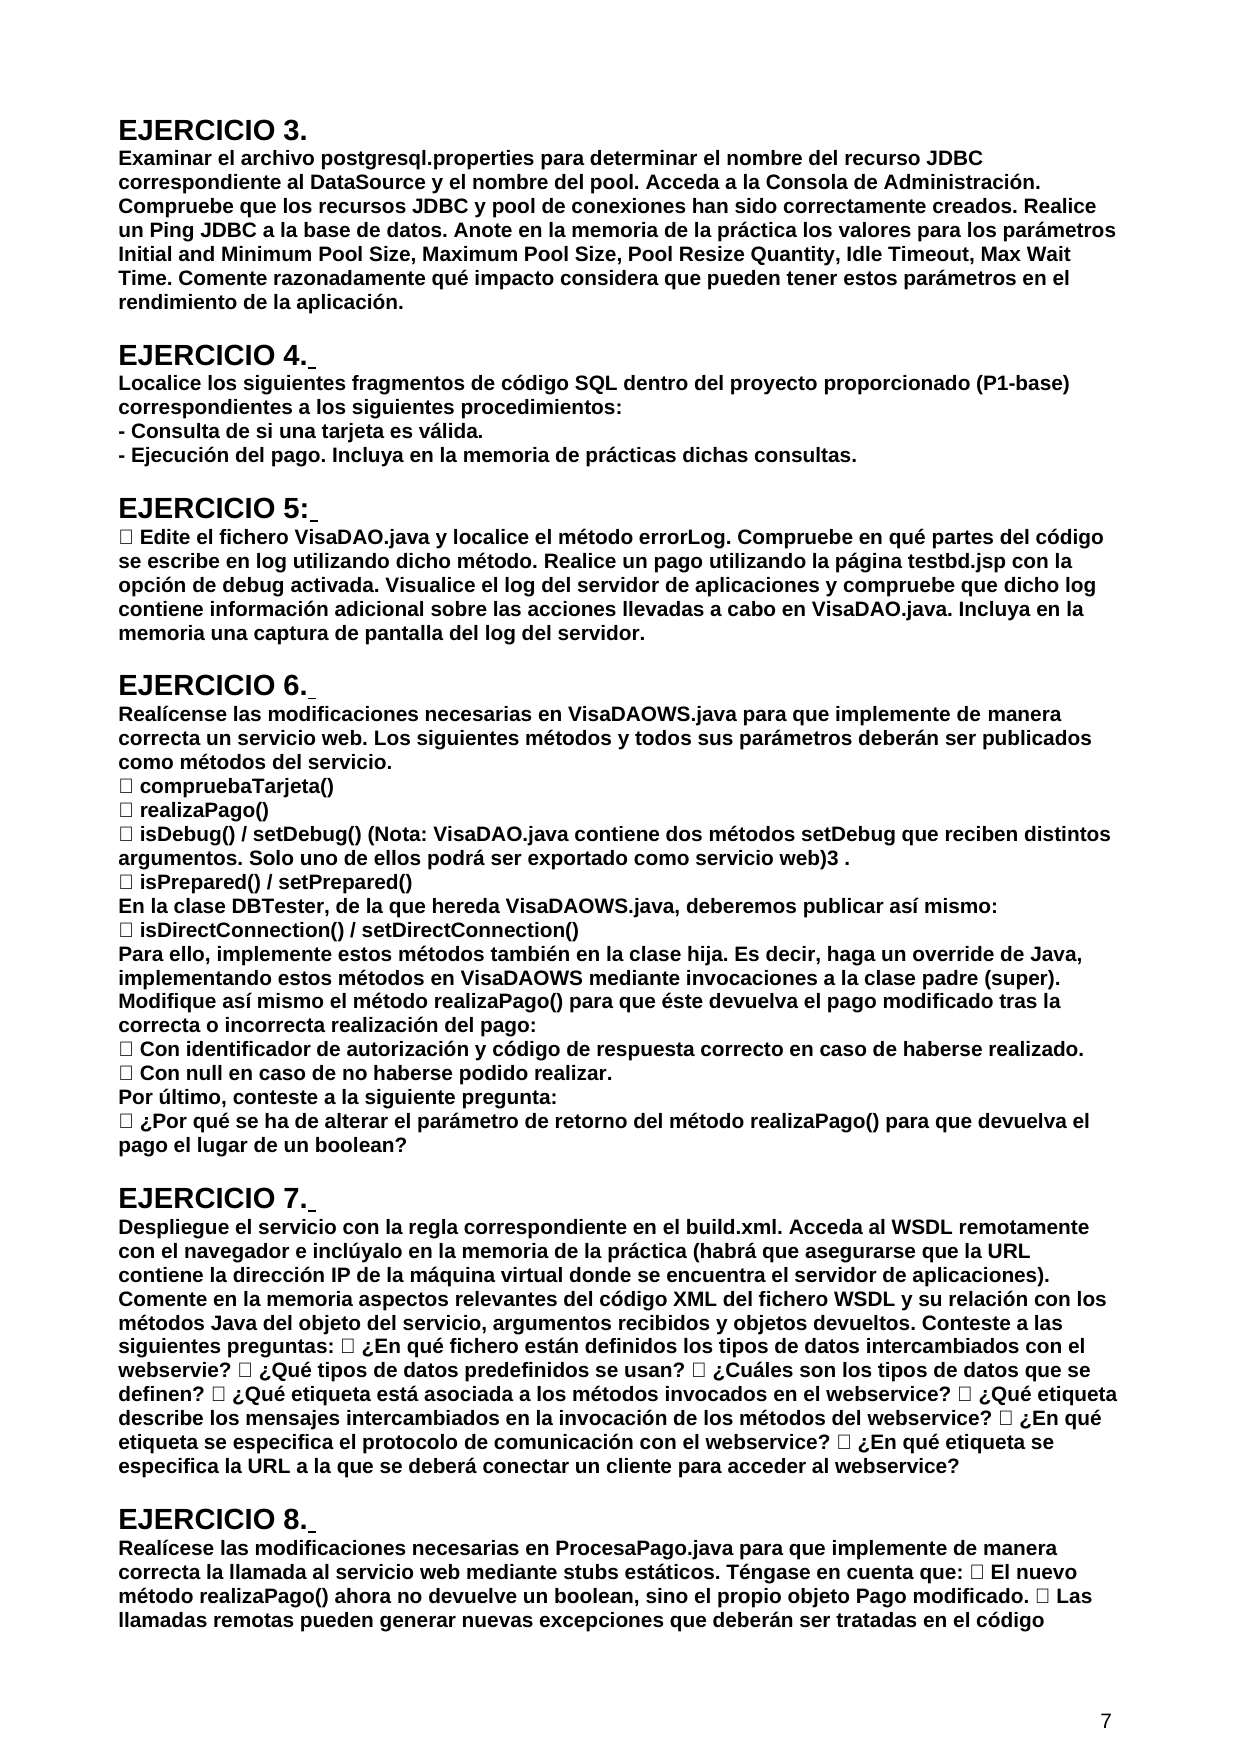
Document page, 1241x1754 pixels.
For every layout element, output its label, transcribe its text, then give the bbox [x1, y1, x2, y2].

subtitle  compruebaTarjeta() [118, 774, 1122, 798]
subtitle EJERCICIO 6. [118, 668, 1122, 702]
subtitle  Con null en caso de no haberse podido realizar. [118, 1061, 1122, 1085]
subtitle  ¿Por qué se ha de alterar el parámetro de retorno del método realizaPago() para que devuelva el pago el lugar de un boolean? [118, 1109, 1122, 1157]
subtitle EJERCICIO 7. [118, 1181, 1122, 1214]
subtitle - Ejecución del pago. Incluya en la memoria de prácticas dichas consultas. [118, 443, 1122, 467]
subtitle Para ello, implemente estos métodos también en la clase hija. Es decir, haga un override de Java, implementando estos métodos en VisaDAOWS mediante invocaciones a la clase padre (super). Modifique así mismo el método realizaPago() para que éste devuelva el pago modificado tras la correcta o incorrecta realización del pago: [118, 941, 1122, 1037]
subtitle Realícese las modificaciones necesarias en ProcesaPago.java para que implemente de manera correcta la llamada al servicio web mediante stubs estáticos. Téngase en cuenta que:  El nuevo método realizaPago() ahora no devuelve un boolean, sino el propio objeto Pago modificado.  Las llamadas remotas pueden generar nuevas excepciones que deberán ser tratadas en el código [118, 1536, 1122, 1631]
subtitle - Consulta de si una tarjeta es válida. [118, 419, 1122, 443]
subtitle  isDebug() / setDebug() (Nota: VisaDAO.java contiene dos métodos setDebug que reciben distintos argumentos. Solo uno de ellos podrá ser exportado como servicio web)3 . [118, 822, 1122, 869]
subtitle Examinar el archivo postgresql.properties para determinar el nombre del recurso JDBC correspondiente al DataSource y el nombre del pool. Acceda a la Consola de Administración. Compruebe que los recursos JDBC y pool de conexiones han sido correctamente creados. Realice un Ping JDBC a la base de datos. Anote en la memoria de la práctica los valores para los parámetros Initial and Minimum Pool Size, Maximum Pool Size, Pool Resize Quantity, Idle Timeout, Max Wait Time. Comente razonadamente qué impacto considera que pueden tener estos parámetros en el rendimiento de la aplicación. [118, 146, 1122, 314]
subtitle Despliegue el servicio con la regla correspondiente en el build.xml. Acceda al WSDL remotamente con el navegador e inclúyalo en la memoria de la práctica (habrá que asegurarse que la URL contiene la dirección IP de la máquina virtual donde se encuentra el servidor de aplicaciones). Comente en la memoria aspectos relevantes del código XML del fichero WSDL y su relación con los métodos Java del objeto del servicio, argumentos recibidos y objetos devueltos. Conteste a las siguientes preguntas:  ¿En qué fichero están definidos los tipos de datos intercambiados con el webservie?  ¿Qué tipos de datos predefinidos se usan?  ¿Cuáles son los tipos de datos que se definen?  ¿Qué etiqueta está asociada a los métodos invocados en el webservice?  ¿Qué etiqueta describe los mensajes intercambiados en la invocación de los métodos del webservice?  ¿En qué etiqueta se especifica el protocolo de comunicación con el webservice?  ¿En qué etiqueta se especifica la URL a la que se deberá conectar un cliente para acceder al webservice? [118, 1214, 1122, 1478]
subtitle  isPrepared() / setPrepared() [118, 869, 1122, 893]
subtitle Localice los siguientes fragmentos de código SQL dentro del proyecto proporcionado (P1-base) correspondientes a los siguientes procedimientos: [118, 371, 1122, 419]
subtitle En la clase DBTester, de la que hereda VisaDAOWS.java, deberemos publicar así mismo: [118, 893, 1122, 917]
subtitle Realícense las modificaciones necesarias en VisaDAOWS.java para que implemente de manera correcta un servicio web. Los siguientes métodos y todos sus parámetros deberán ser publicados como métodos del servicio. [118, 702, 1122, 774]
subtitle EJERCICIO 5: [118, 491, 1122, 524]
subtitle EJERCICIO 8. [118, 1502, 1122, 1536]
subtitle  Edite el fichero VisaDAO.java y localice el método errorLog. Compruebe en qué partes del código se escribe en log utilizando dicho método. Realice un pago utilizando la página testbd.jsp con la opción de debug activada. Visualice el log del servidor de aplicaciones y compruebe que dicho log contiene información adicional sobre las acciones llevadas a cabo en VisaDAO.java. Incluya en la memoria una captura de pantalla del log del servidor. [118, 524, 1122, 644]
subtitle  isDirectConnection() / setDirectConnection() [118, 917, 1122, 941]
subtitle EJERCICIO 3. [118, 112, 1122, 146]
subtitle Por último, conteste a la siguiente pregunta: [118, 1085, 1122, 1109]
subtitle  realizaPago() [118, 798, 1122, 822]
subtitle EJERCICIO 4. [118, 338, 1122, 371]
subtitle  Con identificador de autorización y código de respuesta correcto en caso de haberse realizado. [118, 1037, 1122, 1061]
